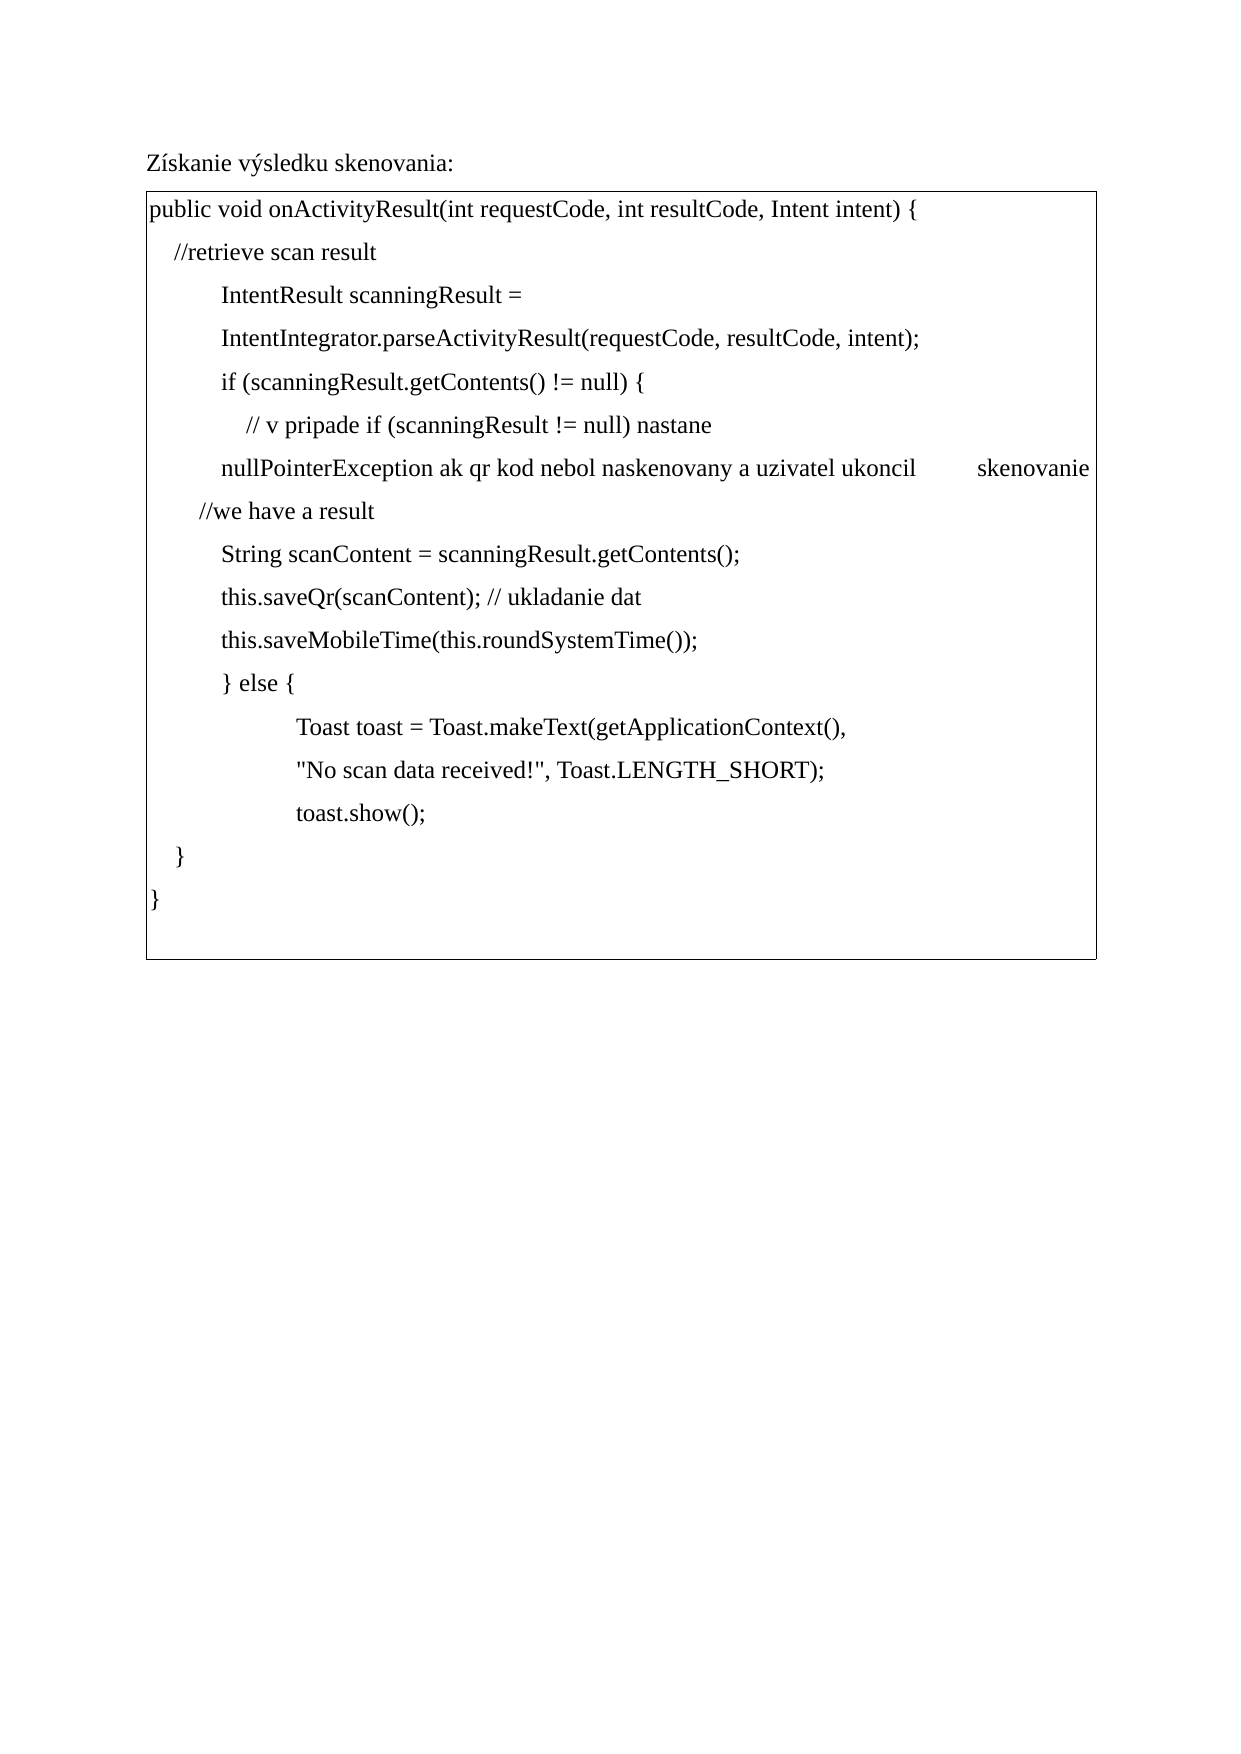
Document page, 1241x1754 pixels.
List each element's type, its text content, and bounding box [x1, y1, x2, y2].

text IntentResult scanningResult = IntentIntegrator.parseActivityResult(requestCode, resultCode, intent); [147, 277, 1096, 352]
text this.saveMobileTime(this.roundSystemTime()); [147, 622, 1096, 654]
text } [147, 881, 1096, 913]
text public void onActivityResult(int requestCode, int resultCode, Intent intent) { [147, 192, 1096, 223]
text if (scanningResult.getContents() != null) { [147, 363, 1096, 395]
text "No scan data received!", Toast.LENGTH_SHORT); [147, 752, 1096, 783]
text toast.show(); [147, 795, 1096, 827]
text Získanie výsledku skenovania: [146, 148, 1096, 177]
text } else { [147, 665, 1096, 697]
text String scanContent = scanningResult.getContents(); [147, 536, 1096, 568]
text // v pripade if (scanningResult != null) nastane nullPointerException ak qr kod nebol naskenovany a uzivatel ukoncil skenovanie [147, 407, 1096, 482]
text Toast toast = Toast.makeText(getApplicationContext(), [147, 708, 1096, 740]
text //we have a result [147, 493, 1096, 525]
text //retrieve scan result [147, 234, 1096, 266]
text } [147, 838, 1096, 870]
text this.saveQr(scanContent); // ukladanie dat [147, 579, 1096, 611]
